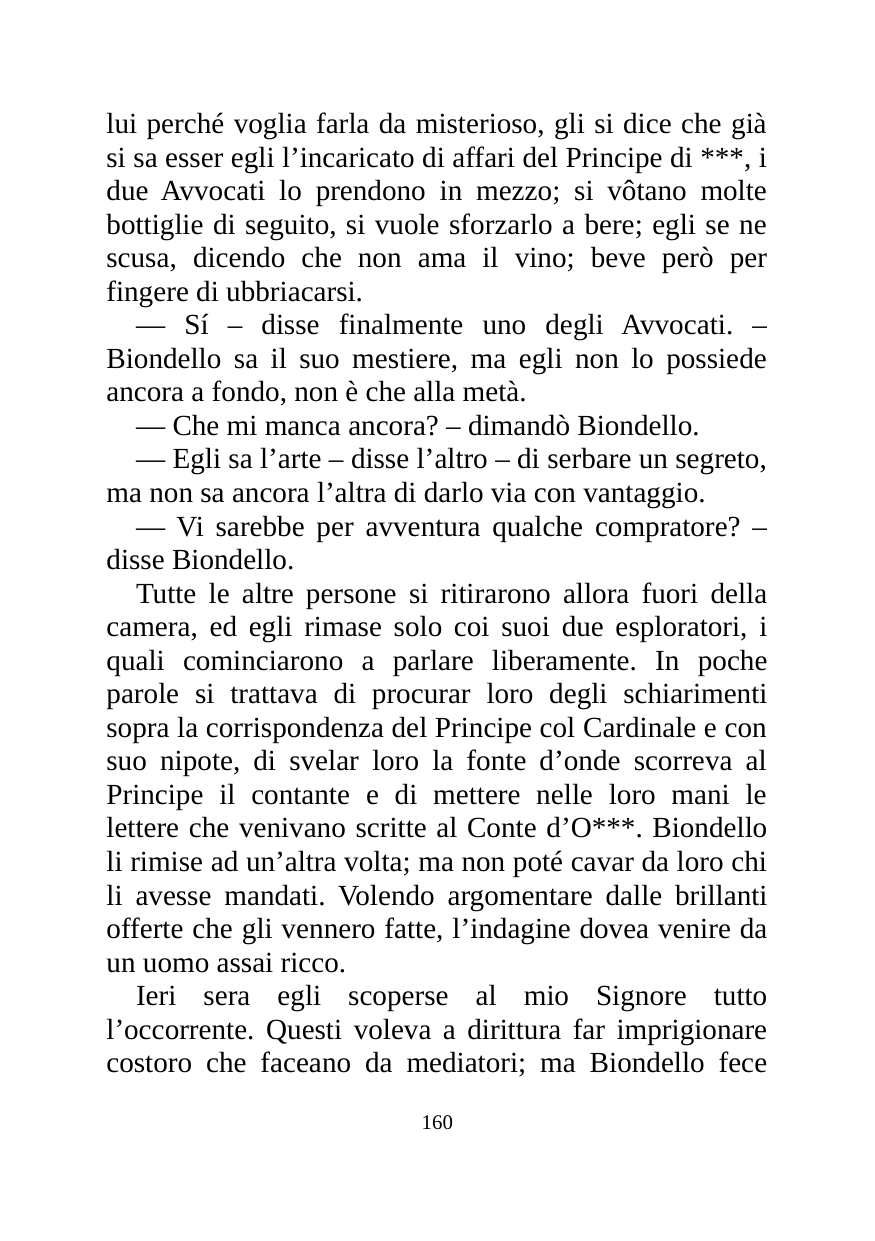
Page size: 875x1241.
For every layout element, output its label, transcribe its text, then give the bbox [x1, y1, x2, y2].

text Ieri sera egli scoperse al mio Signore tutto l’occorrente. Questi voleva a dirittura far imprigionare costoro che faceano da mediatori; ma Biondello fece [106, 978, 768, 1079]
text lui perché voglia farla da misterioso, gli si dice che già si sa esser egli l’incaricato di affari del Principe di ***, i due Avvocati lo prendono in mezzo; si vôtano molte bottiglie di seguito, si vuole sforzarlo a bere; egli se ne scusa, dicendo che non ama il vino; beve però per fingere di ubbriacarsi. [106, 106, 768, 307]
text — Sí – disse finalmente uno degli Avvocati. – Biondello sa il suo mestiere, ma egli non lo possiede ancora a fondo, non è che alla metà. [106, 307, 768, 408]
text Tutte le altre persone si ritirarono allora fuori della camera, ed egli rimase solo coi suoi due esploratori, i quali cominciarono a parlare liberamente. In poche parole si trattava di procurar loro degli schiarimenti sopra la corrispondenza del Principe col Cardinale e con suo nipote, di svelar loro la fonte d’onde scorreva al Principe il contante e di mettere nelle loro mani le lettere che venivano scritte al Conte d’O***. Biondello li rimise ad un’altra volta; ma non poté cavar da loro chi li avesse mandati. Volendo argomentare dalle brillanti offerte che gli vennero fatte, l’indagine dovea venire da un uomo assai ricco. [106, 576, 768, 978]
text — Che mi manca ancora? – dimandò Biondello. [106, 408, 768, 442]
text — Egli sa l’arte – disse l’altro – di serbare un segreto, ma non sa ancora l’altra di darlo via con vantaggio. [106, 442, 768, 509]
text — Vi sarebbe per avventura qualche compratore? – disse Biondello. [106, 509, 768, 576]
